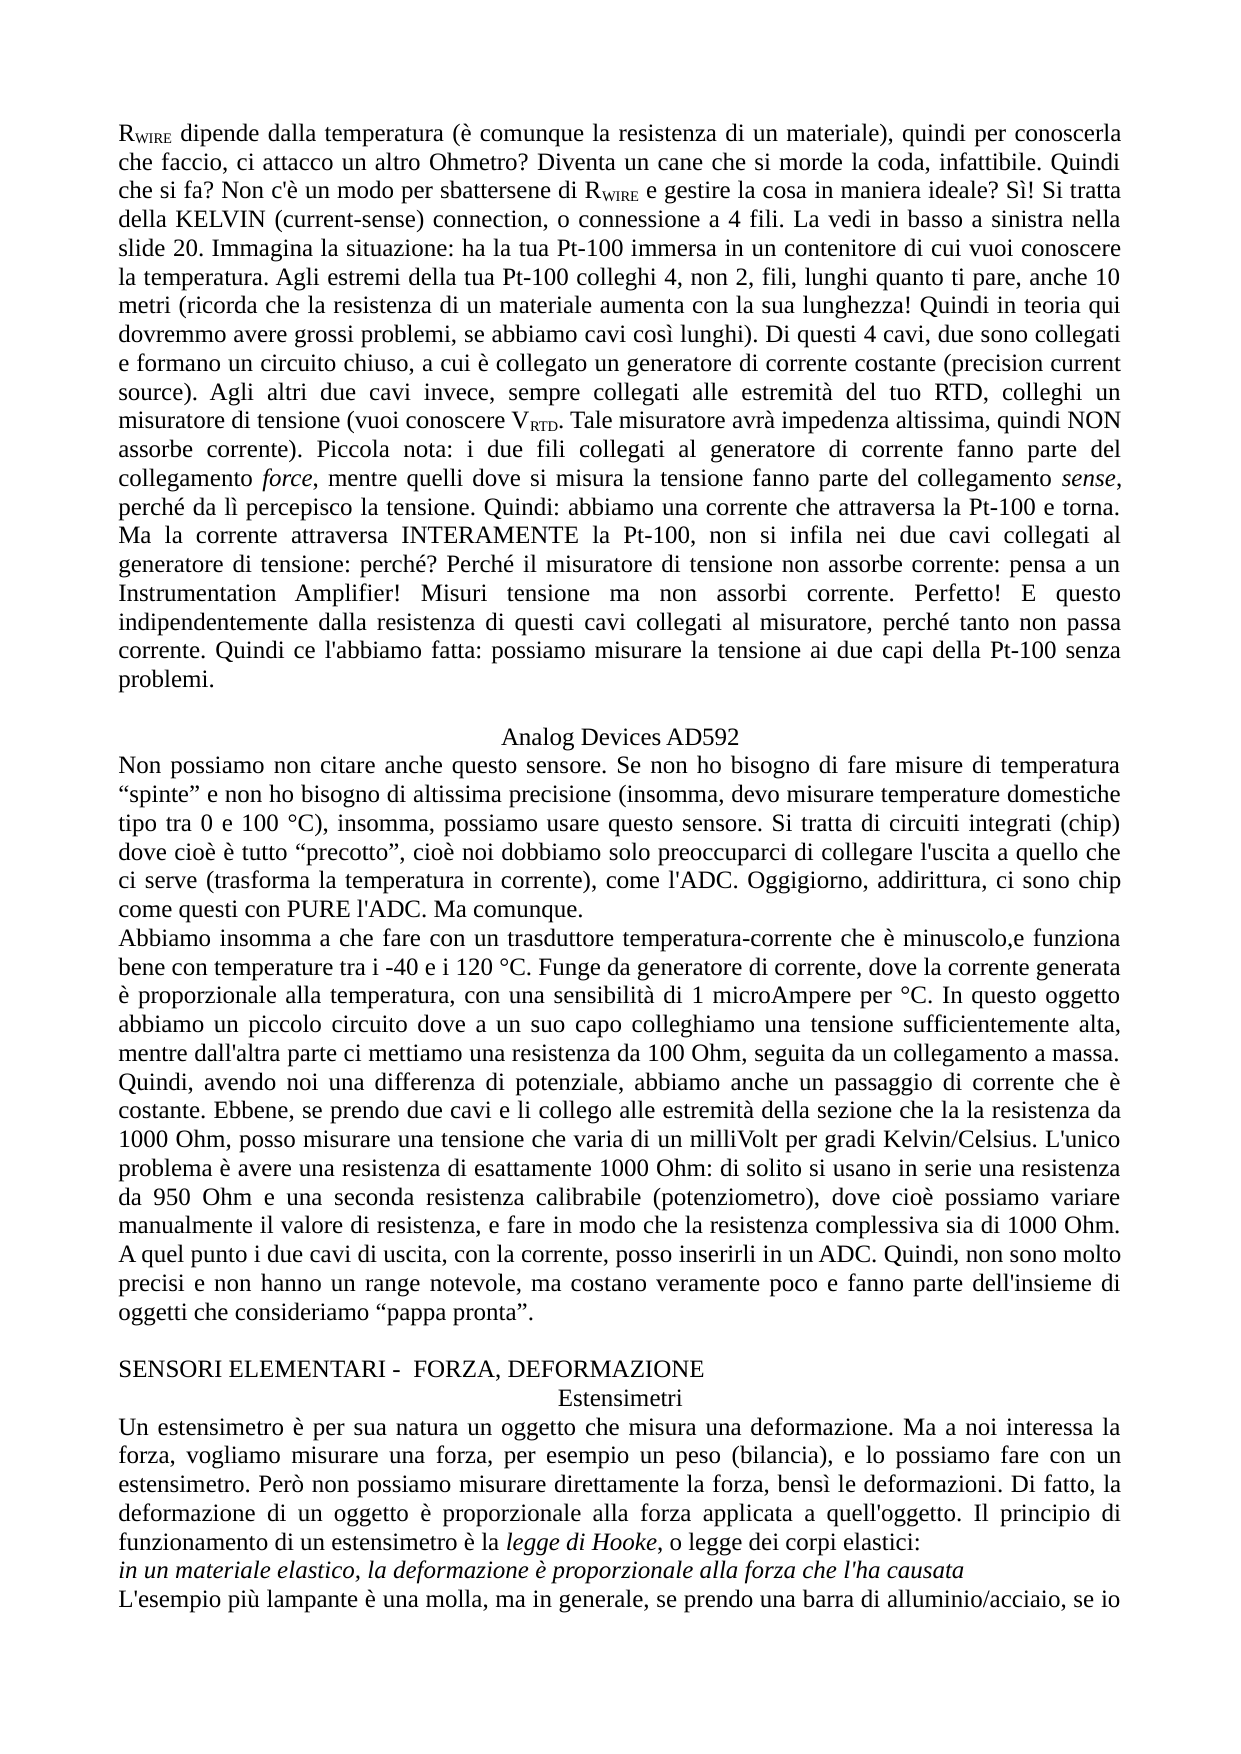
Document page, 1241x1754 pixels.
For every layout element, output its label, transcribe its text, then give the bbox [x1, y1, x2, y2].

text in un materiale elastico, la deformazione è proporzionale alla forza che l'ha causata [118, 1556, 1122, 1584]
text Un estensimetro è per sua natura un oggetto che misura una deformazione. Ma a noi interessa la forza, vogliamo misurare una forza, per esempio un peso (bilancia), e lo possiamo fare con un estensimetro. Però non possiamo misurare direttamente la forza, bensì le deformazioni. Di fatto, la deformazione di un oggetto è proporzionale alla forza applicata a quell'oggetto. Il principio di funzionamento di un estensimetro è la legge di Hooke, o legge dei corpi elastici: [118, 1412, 1122, 1556]
text Analog Devices AD592 [118, 722, 1122, 751]
text Estensimetri [118, 1383, 1122, 1412]
text L'esempio più lampante è una molla, ma in generale, se prendo una barra di alluminio/acciaio, se io [118, 1584, 1122, 1613]
text Abbiamo insomma a che fare con un trasduttore temperatura-corrente che è minuscolo,e funziona bene con temperature tra i -40 e i 120 °C. Funge da generatore di corrente, dove la corrente generata è proporzionale alla temperatura, con una sensibilità di 1 microAmpere per °C. In questo oggetto abbiamo un piccolo circuito dove a un suo capo colleghiamo una tensione sufficientemente alta, mentre dall'altra parte ci mettiamo una resistenza da 100 Ohm, seguita da un collegamento a massa. Quindi, avendo noi una differenza di potenziale, abbiamo anche un passaggio di corrente che è costante. Ebbene, se prendo due cavi e li collego alle estremità della sezione che la la resistenza da 1000 Ohm, posso misurare una tensione che varia di un milliVolt per gradi Kelvin/Celsius. L'unico problema è avere una resistenza di esattamente 1000 Ohm: di solito si usano in serie una resistenza da 950 Ohm e una seconda resistenza calibrabile (potenziometro), dove cioè possiamo variare manualmente il valore di resistenza, e fare in modo che la resistenza complessiva sia di 1000 Ohm. A quel punto i due cavi di uscita, con la corrente, posso inserirli in un ADC. Quindi, non sono molto precisi e non hanno un range notevole, ma costano veramente poco e fanno parte dell'insieme di oggetti che consideriamo “pappa pronta”. [118, 923, 1122, 1326]
text RWIRE dipende dalla temperatura (è comunque la resistenza di un materiale), quindi per conoscerla che faccio, ci attacco un altro Ohmetro? Diventa un cane che si morde la coda, infattibile. Quindi che si fa? Non c'è un modo per sbattersene di RWIRE e gestire la cosa in maniera ideale? Sì! Si tratta della KELVIN (current-sense) connection, o connessione a 4 fili. La vedi in basso a sinistra nella slide 20. Immagina la situazione: ha la tua Pt-100 immersa in un contenitore di cui vuoi conoscere la temperatura. Agli estremi della tua Pt-100 colleghi 4, non 2, fili, lunghi quanto ti pare, anche 10 metri (ricorda che la resistenza di un materiale aumenta con la sua lunghezza! Quindi in teoria qui dovremmo avere grossi problemi, se abbiamo cavi così lunghi). Di questi 4 cavi, due sono collegati e formano un circuito chiuso, a cui è collegato un generatore di corrente costante (precision current source). Agli altri due cavi invece, sempre collegati alle estremità del tuo RTD, colleghi un misuratore di tensione (vuoi conoscere VRTD. Tale misuratore avrà impedenza altissima, quindi NON assorbe corrente). Piccola nota: i due fili collegati al generatore di corrente fanno parte del collegamento force, mentre quelli dove si misura la tensione fanno parte del collegamento sense, perché da lì percepisco la tensione. Quindi: abbiamo una corrente che attraversa la Pt-100 e torna. Ma la corrente attraversa INTERAMENTE la Pt-100, non si infila nei due cavi collegati al generatore di tensione: perché? Perché il misuratore di tensione non assorbe corrente: pensa a un Instrumentation Amplifier! Misuri tensione ma non assorbi corrente. Perfetto! E questo indipendentemente dalla resistenza di questi cavi collegati al misuratore, perché tanto non passa corrente. Quindi ce l'abbiamo fatta: possiamo misurare la tensione ai due capi della Pt-100 senza problemi. [118, 118, 1122, 693]
text SENSORI ELEMENTARI - FORZA, DEFORMAZIONE [118, 1354, 1122, 1383]
text Non possiamo non citare anche questo sensore. Se non ho bisogno di fare misure di temperatura “spinte” e non ho bisogno di altissima precisione (insomma, devo misurare temperature domestiche tipo tra 0 e 100 °C), insomma, possiamo usare questo sensore. Si tratta di circuiti integrati (chip) dove cioè è tutto “precotto”, cioè noi dobbiamo solo preoccuparci di collegare l'uscita a quello che ci serve (trasforma la temperatura in corrente), come l'ADC. Oggigiorno, addirittura, ci sono chip come questi con PURE l'ADC. Ma comunque. [118, 751, 1122, 923]
